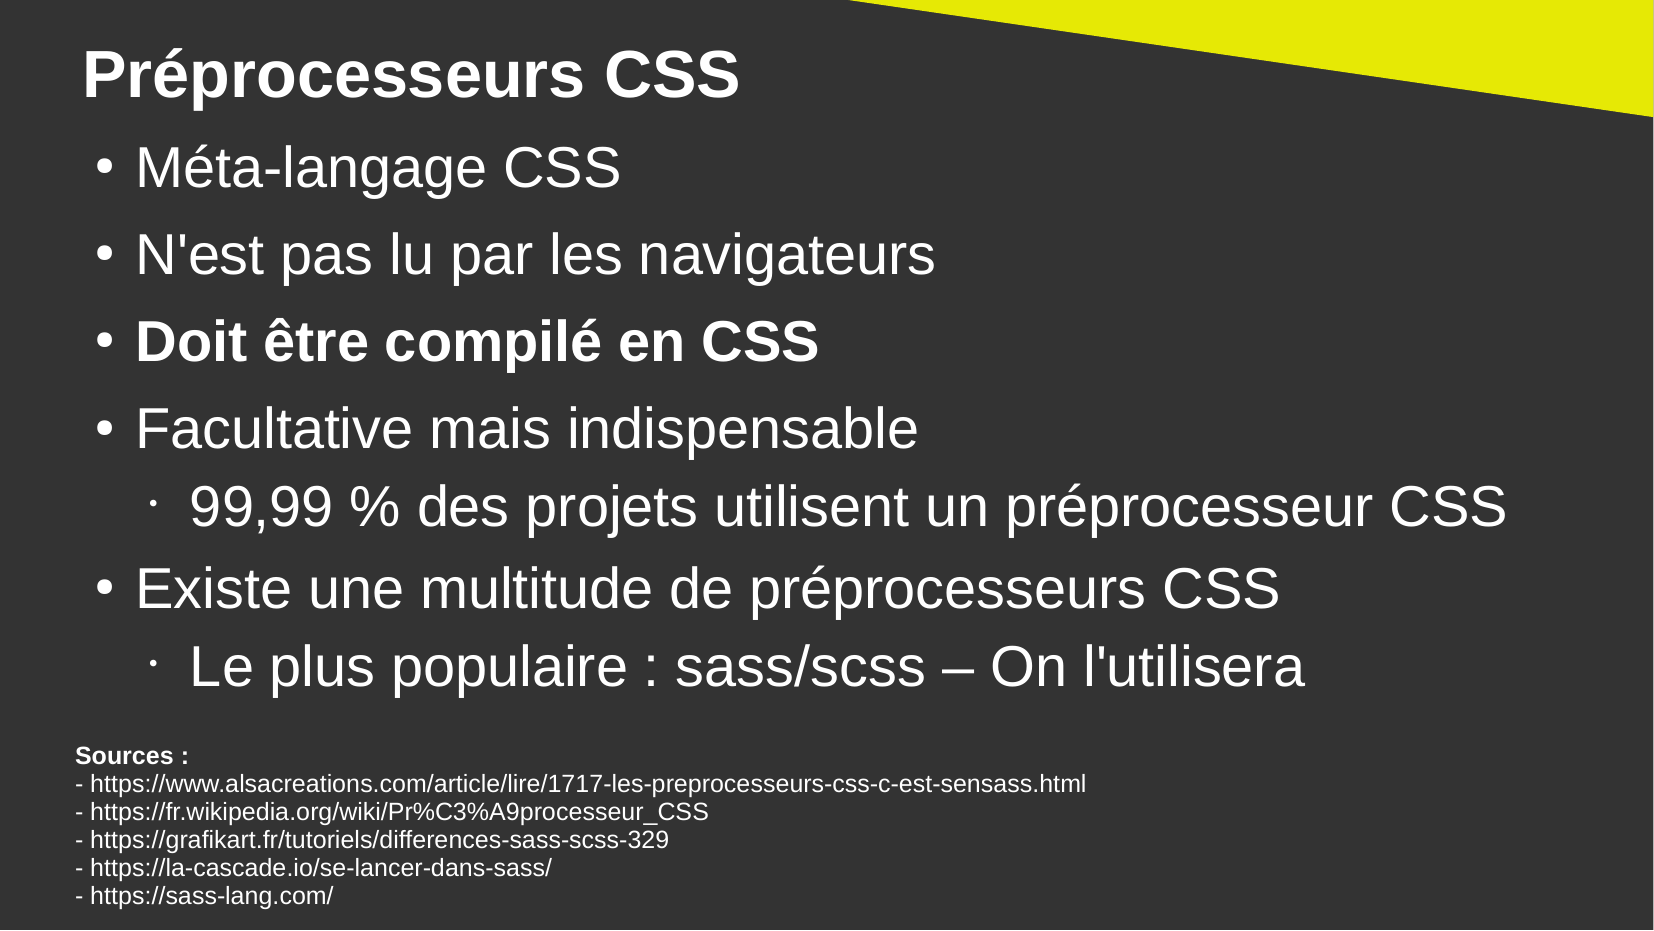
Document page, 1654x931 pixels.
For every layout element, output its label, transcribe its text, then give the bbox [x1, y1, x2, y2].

list Méta-langage CSS N'est pas lu par les navigateurs Doit être compilé en CSS Facultative mais indispensable 99,99 % des projets utilisent un préprocesseur CSS Existe une multitude de préprocesseurs CSS Le plus populaire : sass/scss – On l'utilisera [80, 135, 1620, 709]
text_box [848, 0, 1654, 118]
text_box Sources : - https://www.alsacreations.com/article/lire/1717-les-preprocesseurs-css-c-est-sensass.html - https://fr.wikipedia.org/wiki/Pr%C3%A9processeur_CSS - https://grafikart.fr/tutoriels/differences-sass-scss-329 - https://la-cascade.io/se-lancer-dans-sass/ - https://sass-lang.com/ [60, 734, 1546, 931]
title Préprocesseurs CSS [82, 37, 1571, 114]
